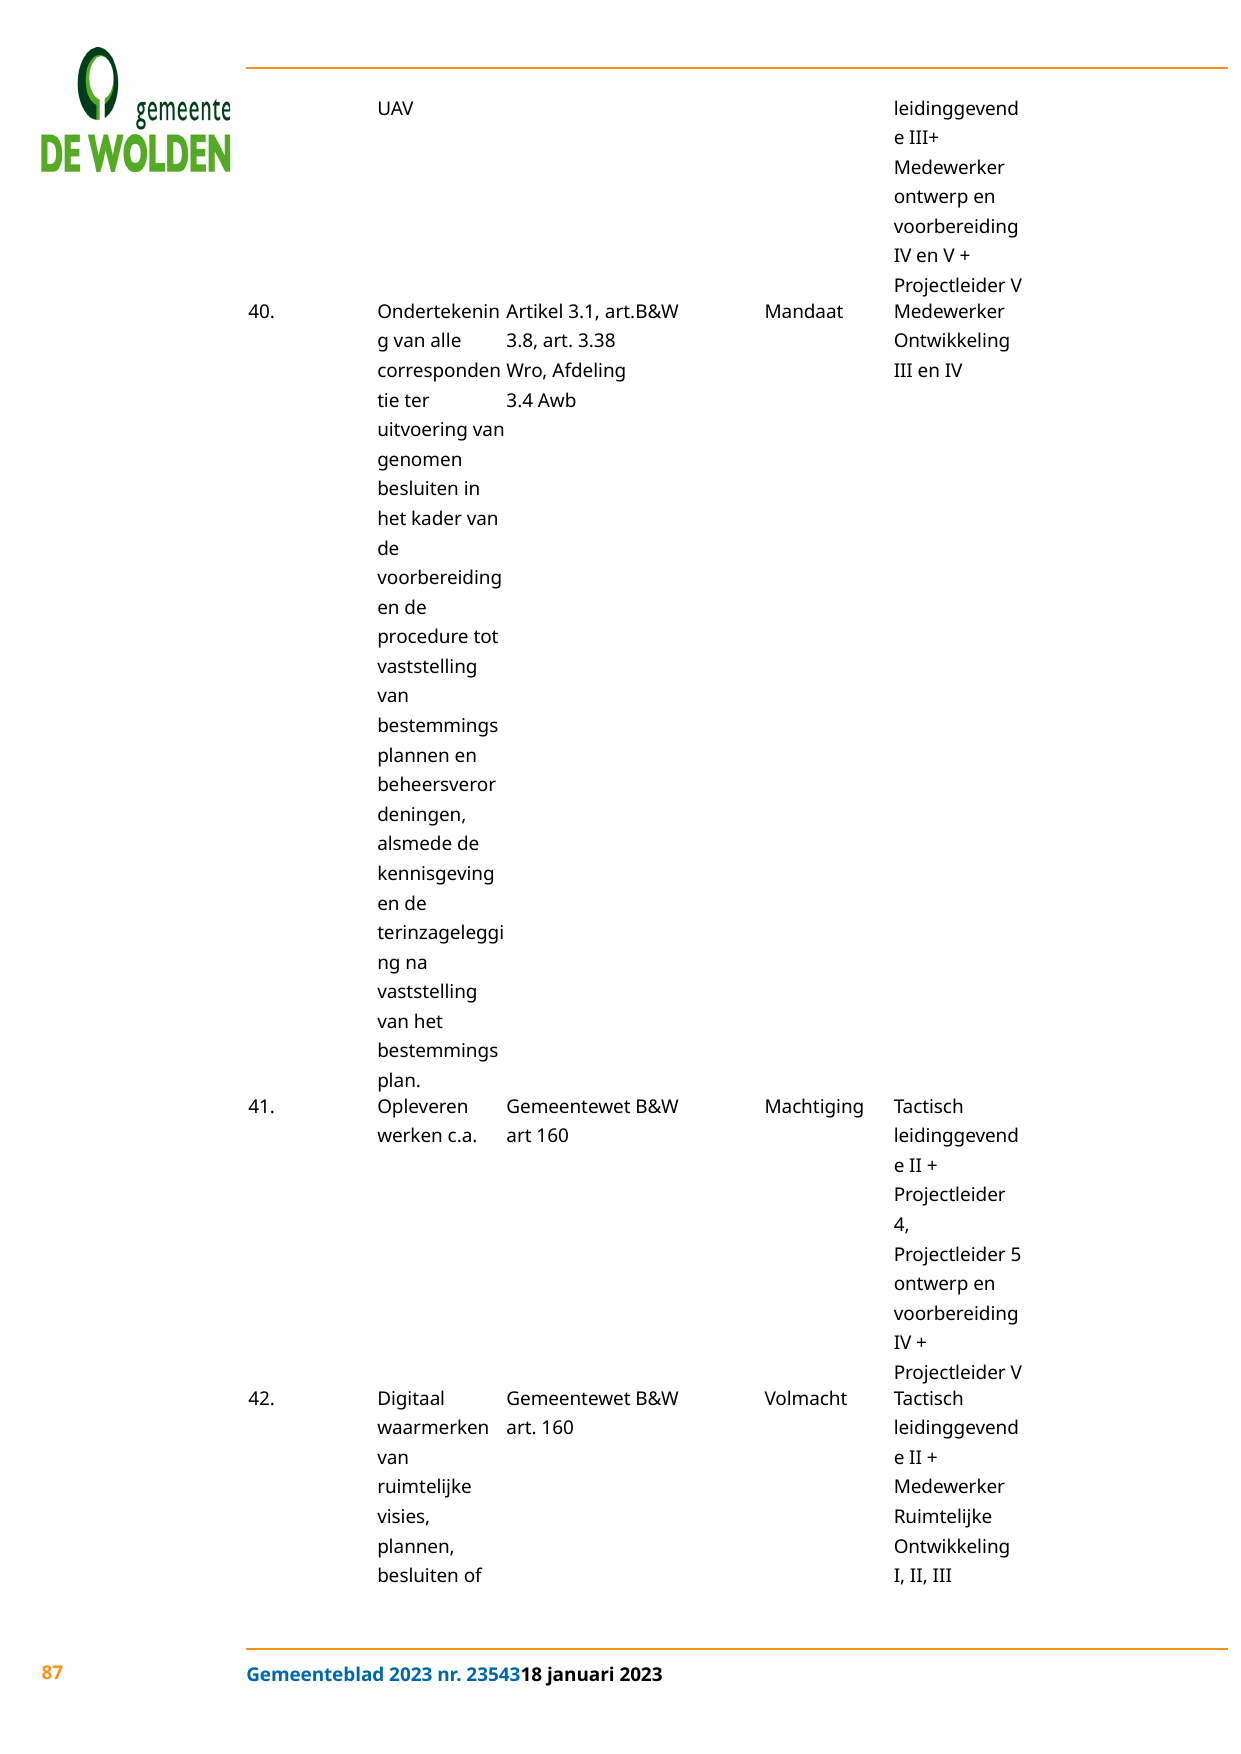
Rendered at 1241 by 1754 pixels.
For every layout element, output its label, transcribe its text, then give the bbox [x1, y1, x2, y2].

table_cell [248, 1093, 377, 1385]
table_cell Medewerker Ontwikkeling III en IV [894, 298, 1022, 1093]
table_cell Volmacht [764, 1385, 893, 1588]
table_cell Mandaat [764, 298, 893, 1093]
table_cell [248, 298, 377, 1093]
table_cell UAV [377, 95, 506, 298]
table_cell [764, 95, 893, 298]
table_cell Machtiging [764, 1093, 893, 1385]
table_cell Gemeentewet art 160 [506, 1093, 635, 1385]
table_cell leidinggevende III+ Medewerker ontwerp en voorbereiding IV en V + Projectleider V [894, 95, 1022, 298]
table_cell [1023, 298, 1152, 1093]
table_cell [248, 1385, 377, 1588]
table_cell Tactisch leidinggevende II + Medewerker Ruimtelijke Ontwikkeling I, II, III [894, 1385, 1022, 1588]
table_cell [635, 95, 764, 298]
table_cell Tactisch leidinggevende II + Projectleider 4, Projectleider 5 ontwerp en voorbereiding IV + Projectleider V [894, 1093, 1022, 1385]
table_cell [248, 95, 377, 298]
table_cell [1023, 1385, 1152, 1588]
picture [41, 47, 231, 172]
table_cell B&W [635, 298, 764, 1093]
table_cell B&W [635, 1093, 764, 1385]
table_cell [506, 95, 635, 298]
table_cell [1023, 95, 1152, 298]
table_cell Ondertekening van alle correspondentie ter uitvoering van genomen besluiten in het kader van de voorbereiding en de procedure tot vaststelling van bestemmingsplannen en beheersverordeningen, alsmede de kennisgeving en de terinzagelegging na vaststelling van het bestemmingsplan. [377, 298, 506, 1093]
table_cell Artikel 3.1, art. 3.8, art. 3.38 Wro, Afdeling 3.4 Awb [506, 298, 635, 1093]
table_cell Digitaal waarmerken van ruimtelijke visies, plannen, besluiten of [377, 1385, 506, 1588]
table_cell Gemeentewet art. 160 [506, 1385, 635, 1588]
table_cell B&W [635, 1385, 764, 1588]
table_cell [1023, 1093, 1152, 1385]
table_cell Opleveren werken c.a. [377, 1093, 506, 1385]
